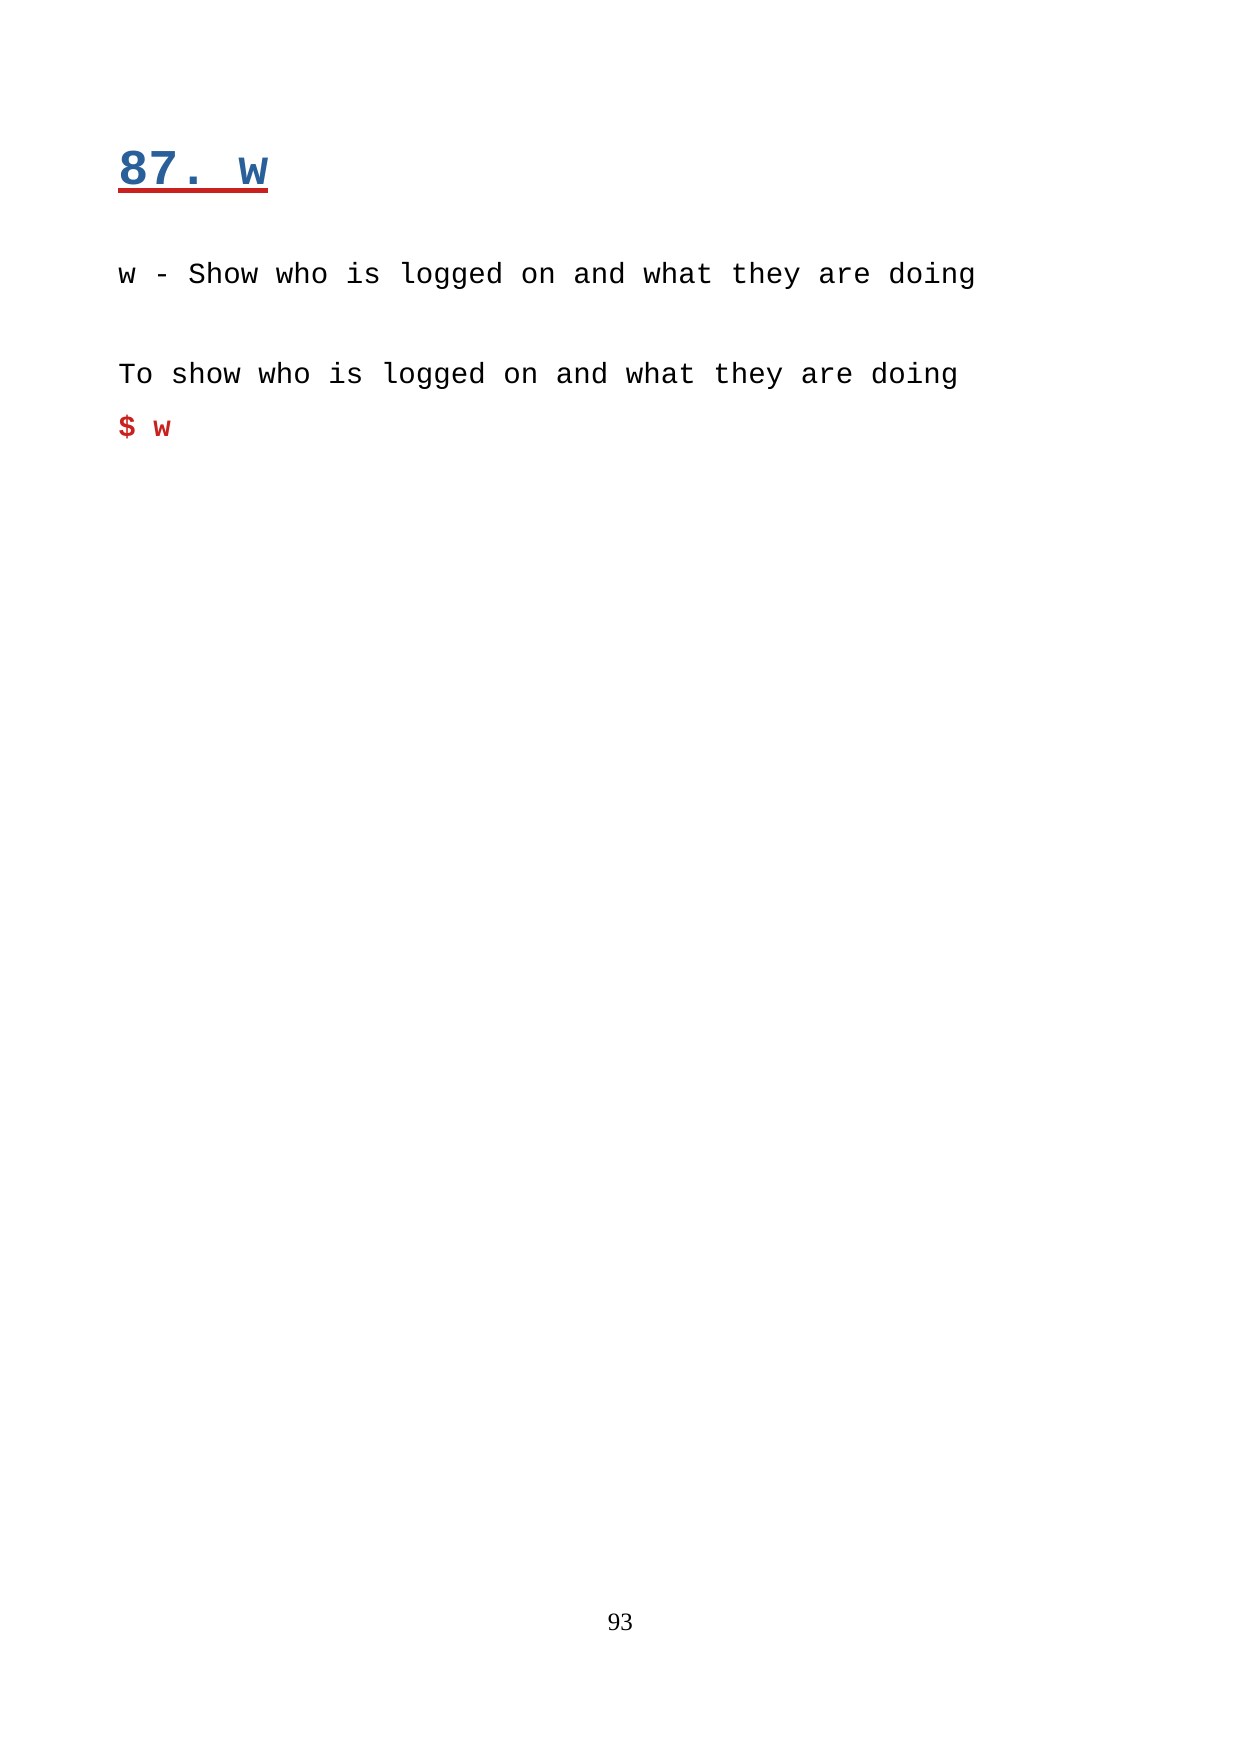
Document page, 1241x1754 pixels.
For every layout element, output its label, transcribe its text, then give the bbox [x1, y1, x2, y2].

text $ w [118, 412, 1122, 445]
subtitle 87. w [118, 143, 1122, 200]
text To show who is logged on and what they are doing [118, 359, 1122, 392]
text w - Show who is logged on and what they are doing [118, 259, 1122, 292]
